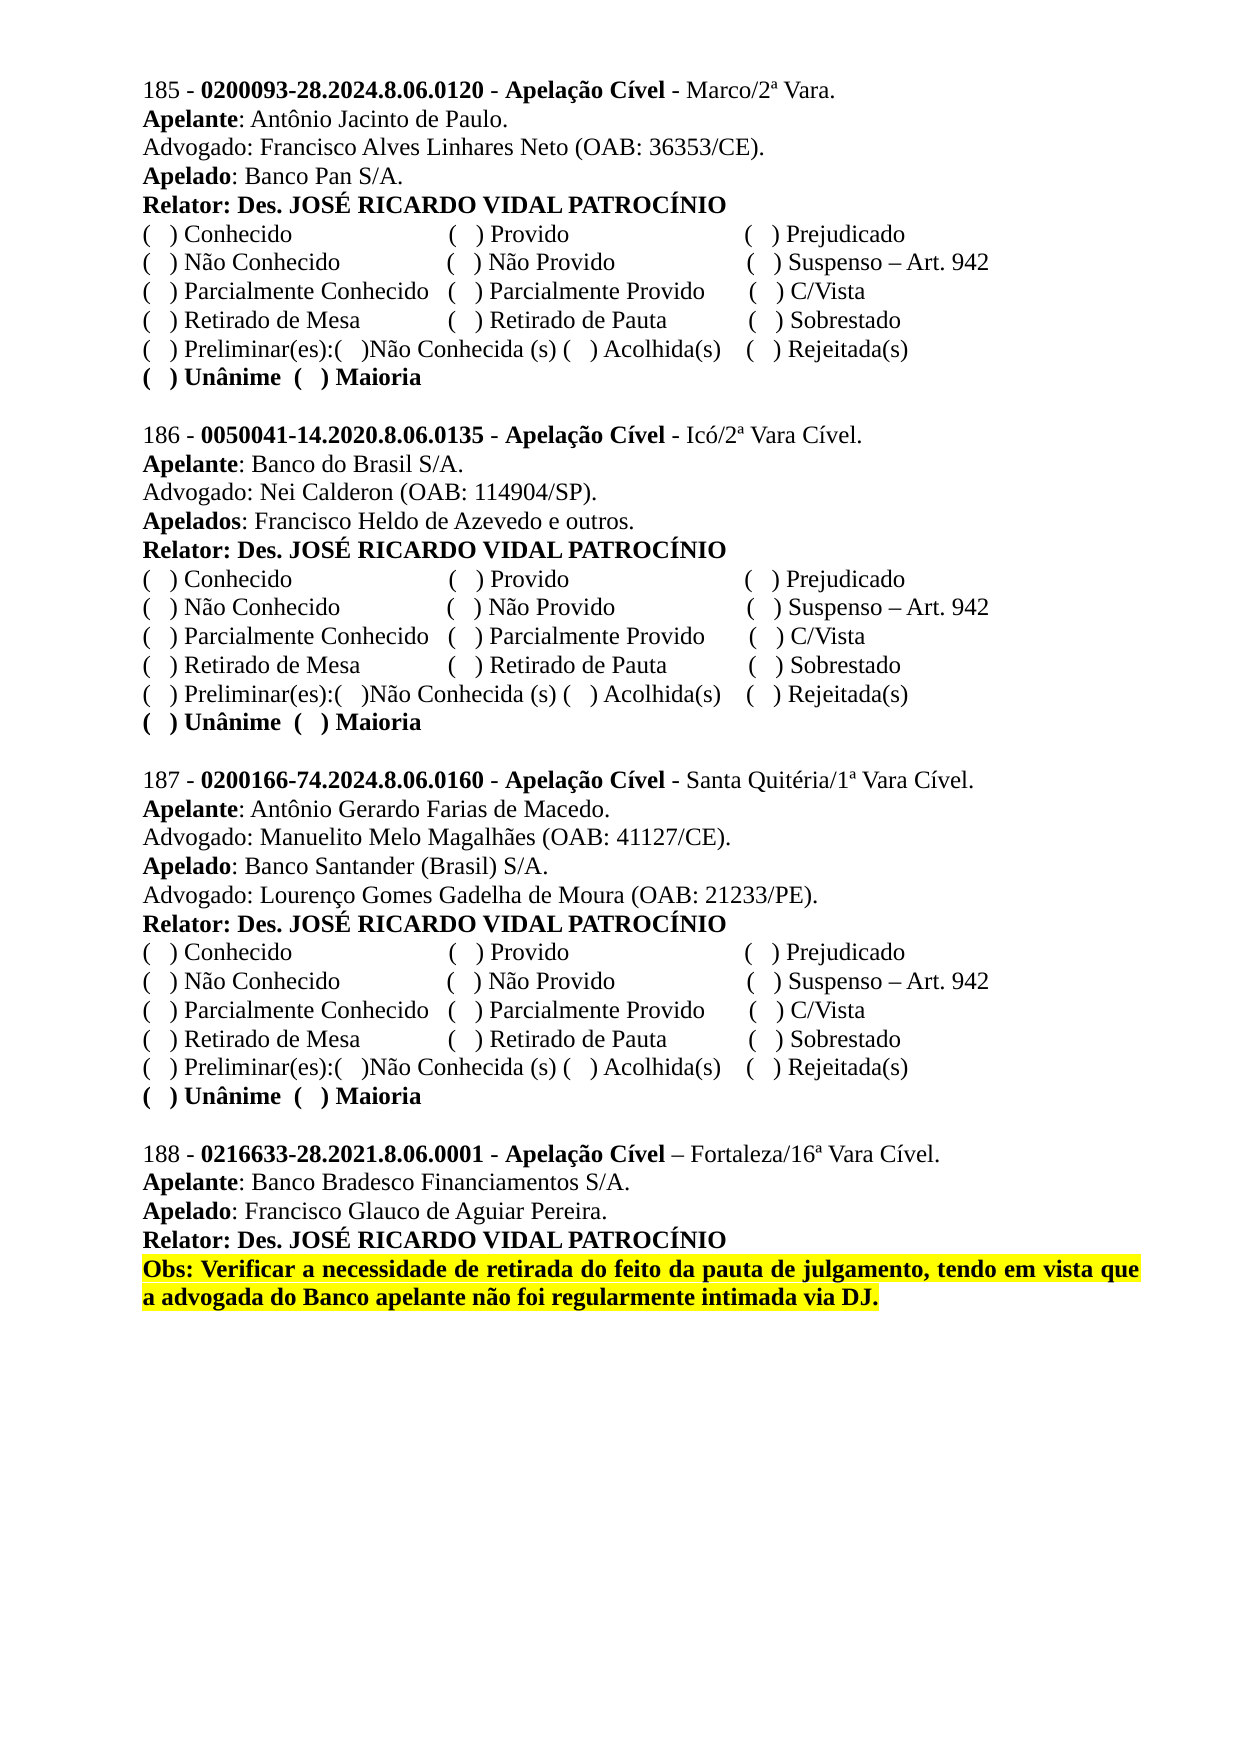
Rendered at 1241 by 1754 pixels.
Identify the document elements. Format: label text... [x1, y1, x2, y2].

text ( ) Conhecido ( ) Provido ( ) Prejudicado [142, 937, 1141, 966]
text 186 - 0050041-14.2020.8.06.0135 - Apelação Cível - Icó/2ª Vara Cível. [142, 420, 1141, 449]
text Advogado: Francisco Alves Linhares Neto (OAB: 36353/CE). [142, 132, 1141, 161]
text Apelado: Banco Pan S/A. [142, 161, 1141, 190]
text Apelante: Banco do Brasil S/A. [142, 449, 1141, 477]
text ( ) Preliminar(es):( )Não Conhecida (s) ( ) Acolhida(s) ( ) Rejeitada(s) [142, 1052, 1158, 1081]
text Apelado: Francisco Glauco de Aguiar Pereira. [142, 1196, 1141, 1225]
text ( ) Parcialmente Conhecido ( ) Parcialmente Provido ( ) C/Vista [142, 621, 1158, 650]
text ( ) Preliminar(es):( )Não Conhecida (s) ( ) Acolhida(s) ( ) Rejeitada(s) [142, 334, 1158, 362]
text Relator: Des. JOSÉ RICARDO VIDAL PATROCÍNIO [142, 1225, 1141, 1254]
text ( ) Conhecido ( ) Provido ( ) Prejudicado [142, 219, 1141, 247]
text Advogado: Lourenço Gomes Gadelha de Moura (OAB: 21233/PE). [142, 880, 1141, 909]
text Apelante: Antônio Jacinto de Paulo. [142, 104, 1141, 132]
text ( ) Retirado de Mesa ( ) Retirado de Pauta ( ) Sobrestado [142, 1024, 1158, 1052]
text ( ) Retirado de Mesa ( ) Retirado de Pauta ( ) Sobrestado [142, 650, 1158, 679]
text ( ) Preliminar(es):( )Não Conhecida (s) ( ) Acolhida(s) ( ) Rejeitada(s) [142, 679, 1158, 707]
text Apelante: Banco Bradesco Financiamentos S/A. [142, 1167, 1141, 1196]
text Apelante: Antônio Gerardo Farias de Macedo. [142, 794, 1141, 822]
text Apelados: Francisco Heldo de Azevedo e outros. [142, 506, 1141, 535]
text Advogado: Nei Calderon (OAB: 114904/SP). [142, 477, 1141, 506]
text ( ) Unânime ( ) Maioria [142, 707, 1158, 736]
text ( ) Retirado de Mesa ( ) Retirado de Pauta ( ) Sobrestado [142, 305, 1158, 334]
text ( ) Unânime ( ) Maioria [142, 362, 1158, 391]
text Relator: Des. JOSÉ RICARDO VIDAL PATROCÍNIO [142, 190, 1141, 219]
text ( ) Não Conhecido ( ) Não Provido ( ) Suspenso – Art. 942 [142, 592, 1158, 621]
text 187 - 0200166-74.2024.8.06.0160 - Apelação Cível - Santa Quitéria/1ª Vara Cível. [142, 765, 1141, 794]
text Obs: Verificar a necessidade de retirada do feito da pauta de julgamento, tendo em vista que a advogada do Banco apelante não foi regularmente intimada via DJ. [142, 1254, 1141, 1311]
text ( ) Não Conhecido ( ) Não Provido ( ) Suspenso – Art. 942 [142, 966, 1158, 995]
text 185 - 0200093-28.2024.8.06.0120 - Apelação Cível - Marco/2ª Vara. [142, 75, 1141, 104]
text Advogado: Manuelito Melo Magalhães (OAB: 41127/CE). [142, 822, 1141, 851]
text ( ) Não Conhecido ( ) Não Provido ( ) Suspenso – Art. 942 [142, 247, 1158, 276]
text Relator: Des. JOSÉ RICARDO VIDAL PATROCÍNIO [142, 909, 1141, 937]
text 188 - 0216633-28.2021.8.06.0001 - Apelação Cível – Fortaleza/16ª Vara Cível. [142, 1139, 1141, 1167]
text Relator: Des. JOSÉ RICARDO VIDAL PATROCÍNIO [142, 535, 1141, 564]
text ( ) Conhecido ( ) Provido ( ) Prejudicado [142, 564, 1141, 592]
text ( ) Parcialmente Conhecido ( ) Parcialmente Provido ( ) C/Vista [142, 276, 1158, 305]
text Apelado: Banco Santander (Brasil) S/A. [142, 851, 1141, 880]
text ( ) Unânime ( ) Maioria [142, 1081, 1158, 1110]
text ( ) Parcialmente Conhecido ( ) Parcialmente Provido ( ) C/Vista [142, 995, 1158, 1024]
